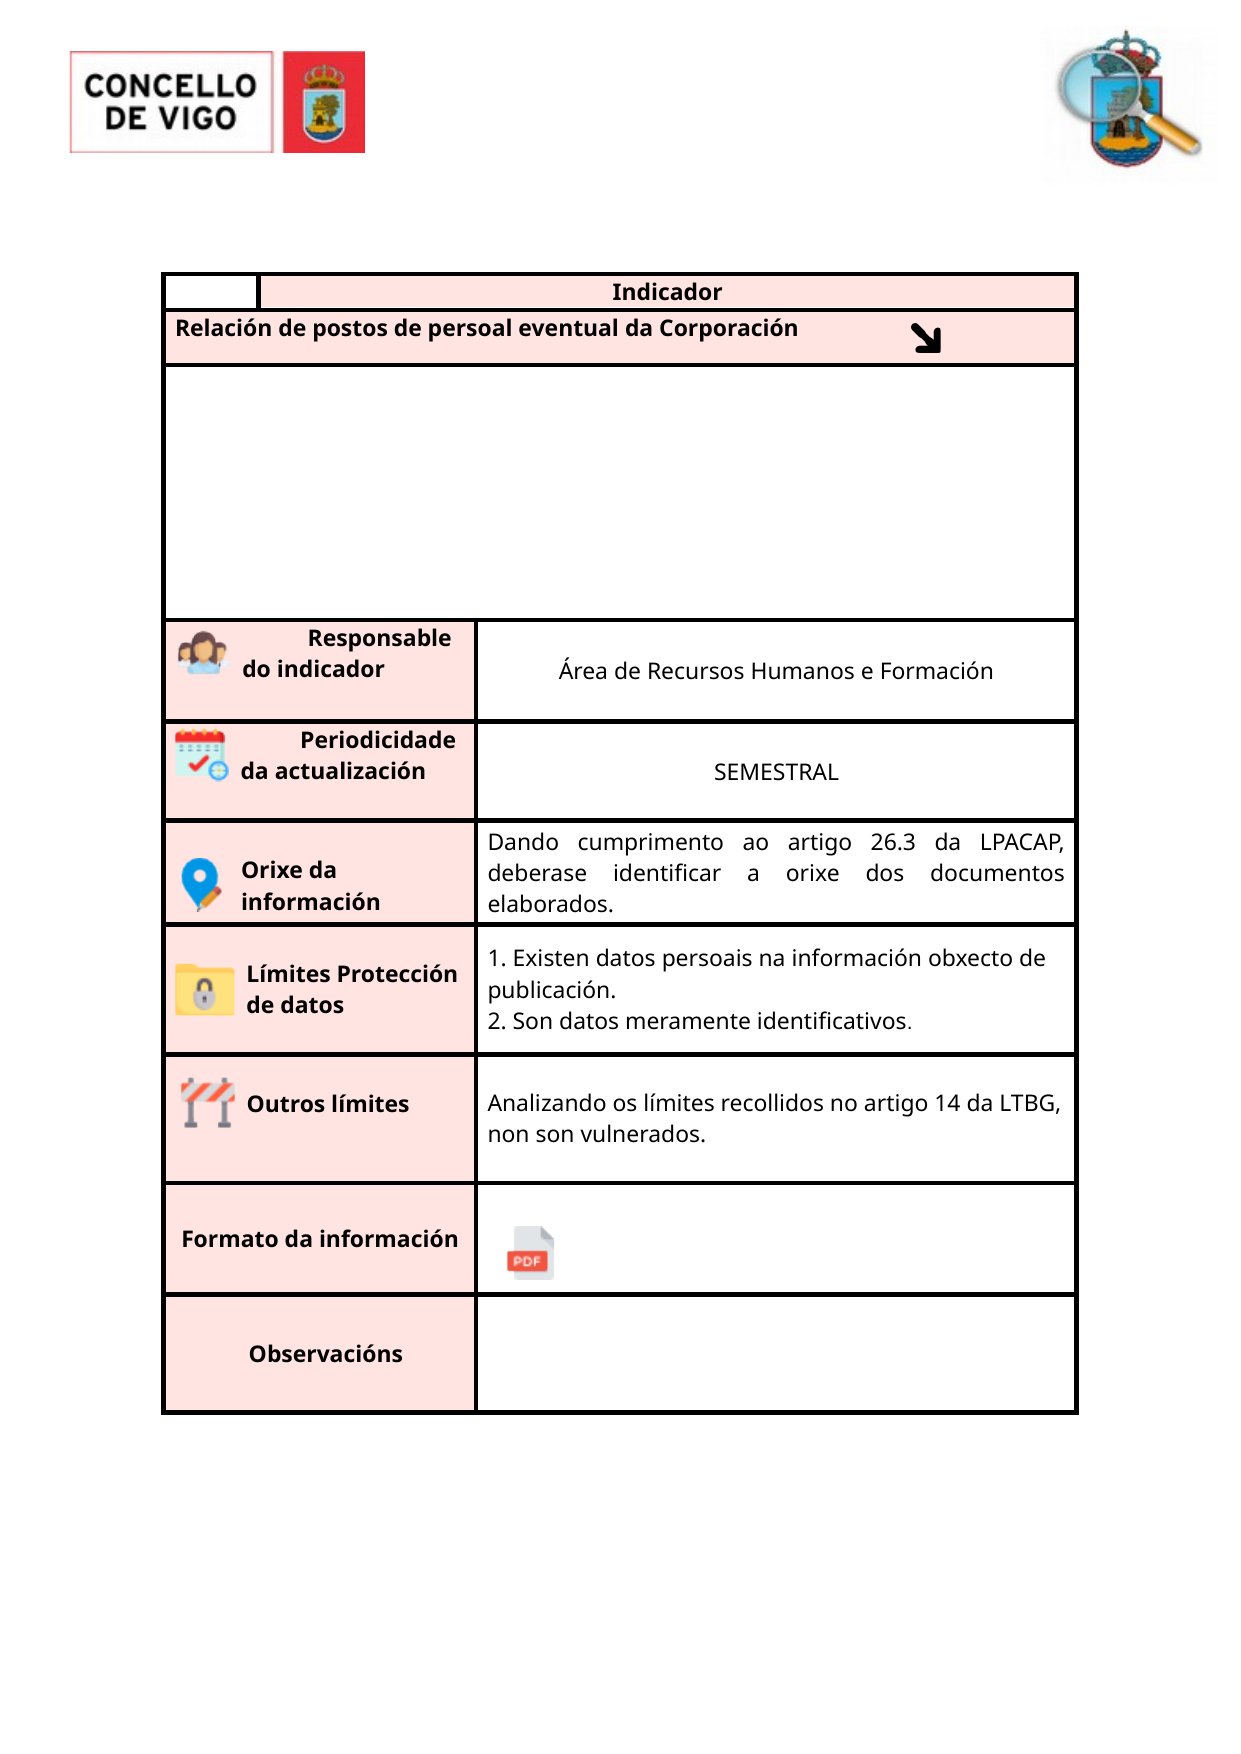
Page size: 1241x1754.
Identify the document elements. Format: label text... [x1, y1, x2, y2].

picture [911, 323, 941, 353]
table_cell 1. Existen datos persoais na información obxecto de publicación. 2. Son datos meramente identificativos. [478, 927, 1074, 1052]
table_cell Responsable do indicador [166, 622, 474, 719]
table_cell Relación de postos de persoal eventual da Corporación [166, 312, 1074, 363]
table_cell Analizando os límites recollidos no artigo 14 da LTBG, non son vulnerados. [478, 1057, 1074, 1181]
table_cell SEMESTRAL [478, 724, 1074, 818]
table_cell Periodicidade da actualización [166, 724, 474, 818]
table_cell Formato da información [166, 1185, 474, 1292]
table_cell Outros límites [166, 1057, 474, 1181]
table_cell Observacións [166, 1297, 474, 1410]
picture [177, 626, 231, 680]
table_cell Orixe da información [166, 823, 474, 922]
picture [181, 1076, 235, 1130]
table_header Indicador [261, 276, 1074, 307]
table_cell [478, 1297, 1074, 1410]
picture [175, 858, 229, 912]
picture [175, 960, 235, 1020]
picture [1040, 26, 1218, 186]
picture [193, 870, 207, 882]
table_cell Área de Recursos Humanos e Formación [478, 622, 1074, 719]
table_cell Límites Protección de datos [166, 927, 474, 1052]
picture [175, 728, 229, 782]
table_cell [478, 1185, 1074, 1292]
table_cell [166, 367, 1074, 617]
table_cell Dando cumprimento ao artigo 26.3 da LPACAP, deberase identificar a orixe dos documentos elaborados. [478, 823, 1074, 922]
picture [69, 51, 365, 153]
table_header [166, 276, 256, 307]
picture [504, 1226, 558, 1280]
